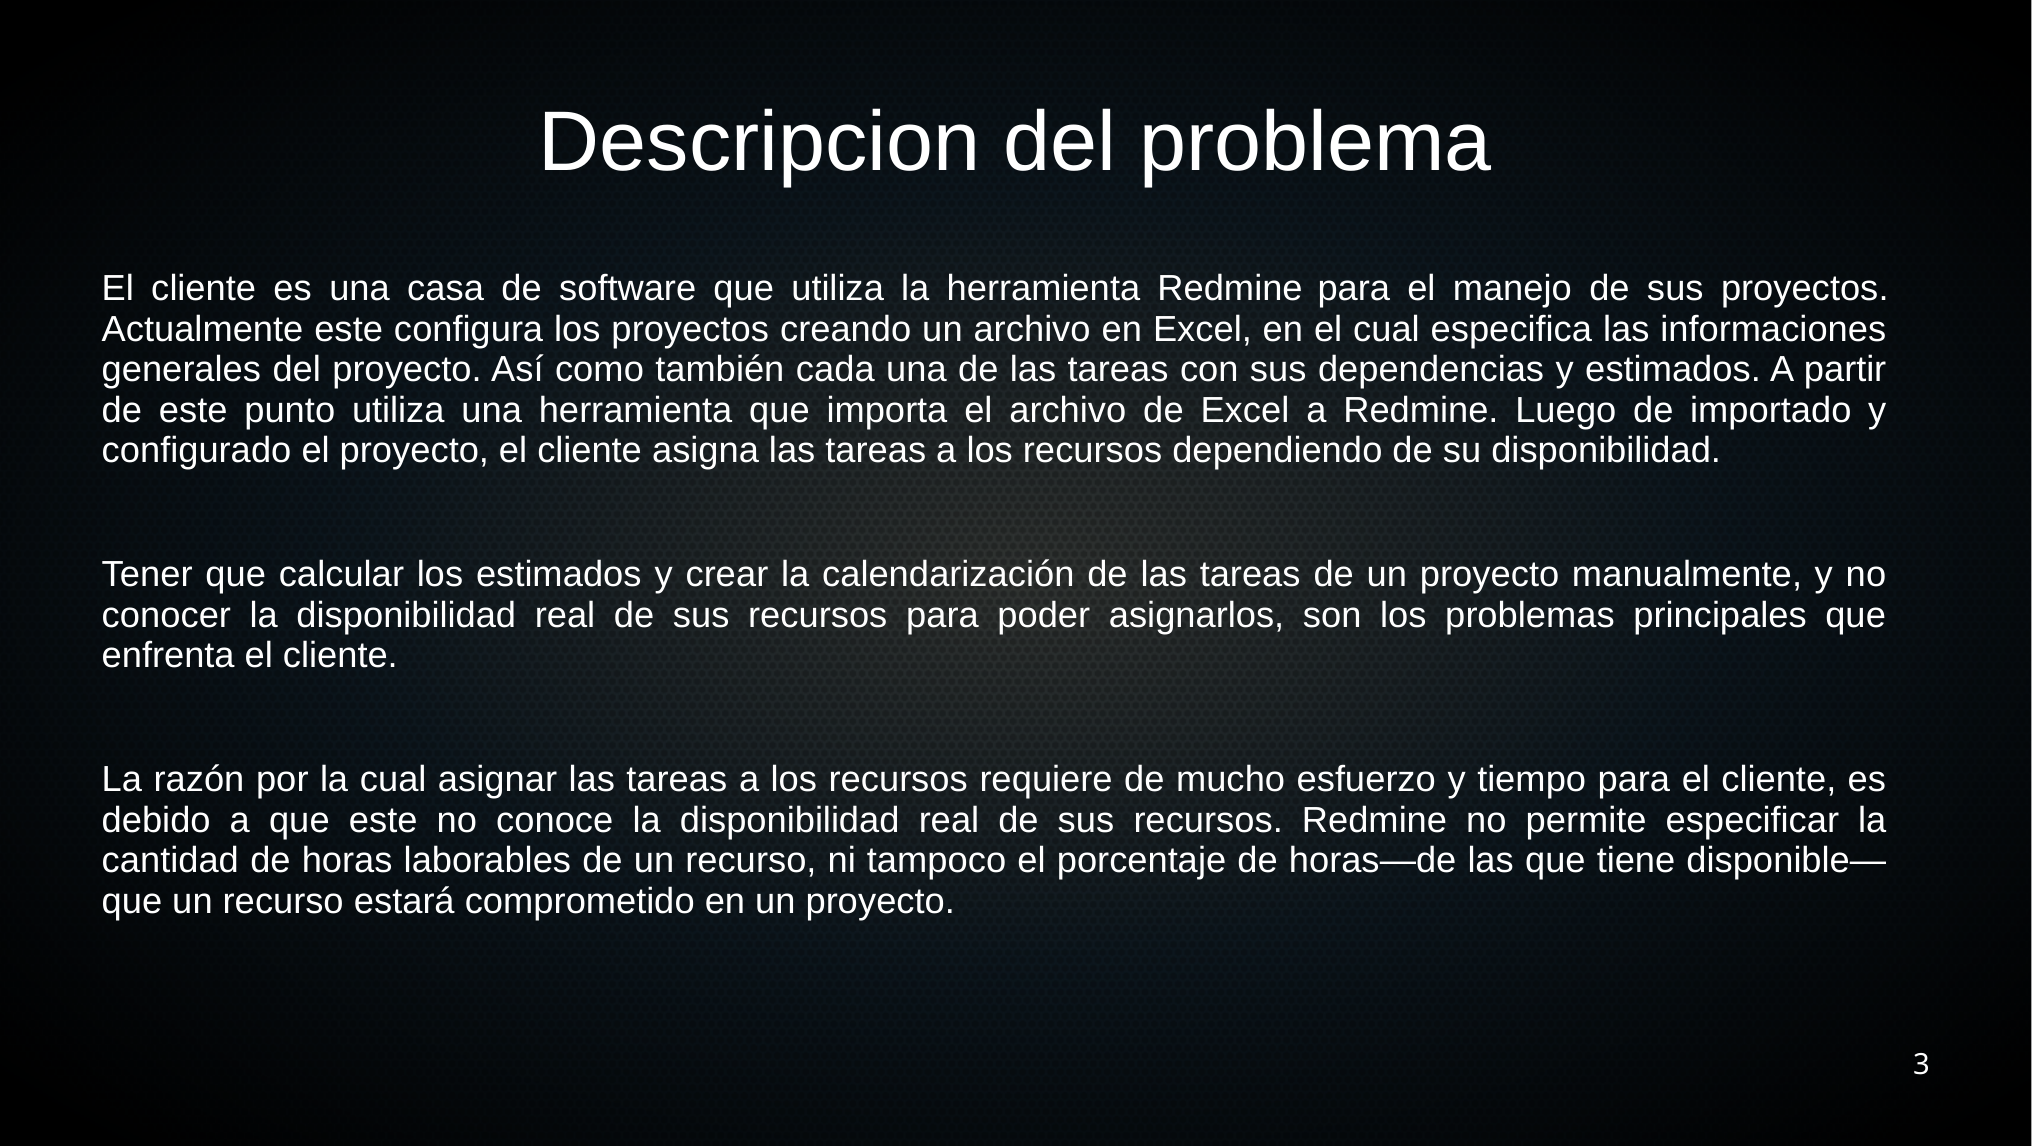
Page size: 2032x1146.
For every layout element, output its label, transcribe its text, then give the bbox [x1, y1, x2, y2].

picture [0, 0, 2032, 1146]
title Descripcion del problema [101, 45, 1930, 237]
list El cliente es una casa de software que utiliza la herramienta Redmine para el manejo de sus proyectos. Actualmente este configura los proyectos creando un archivo en Excel, en el cual especifica las informaciones generales del proyecto. Así como también cada una de las tareas con sus dependencias y estimados. A partir de este punto utiliza una herramienta que importa el archivo de Excel a Redmine. Luego de importado y configurado el proyecto, el cliente asigna las tareas a los recursos dependiendo de su disponibilidad. Tener que calcular los estimados y crear la calendarización de las tareas de un proyecto manualmente, y no conocer la disponibilidad real de sus recursos para poder asignarlos, son los problemas principales que enfrenta el cliente. La razón por la cual asignar las tareas a los recursos requiere de mucho esfuerzo y tiempo para el cliente, es debido a que este no conoce la disponibilidad real de sus recursos. Redmine no permite especificar la cantidad de horas laborables de un recurso, ni tampoco el porcentaje de horas—de las que tiene disponible—que un recurso estará comprometido en un proyecto. [101, 268, 1890, 933]
